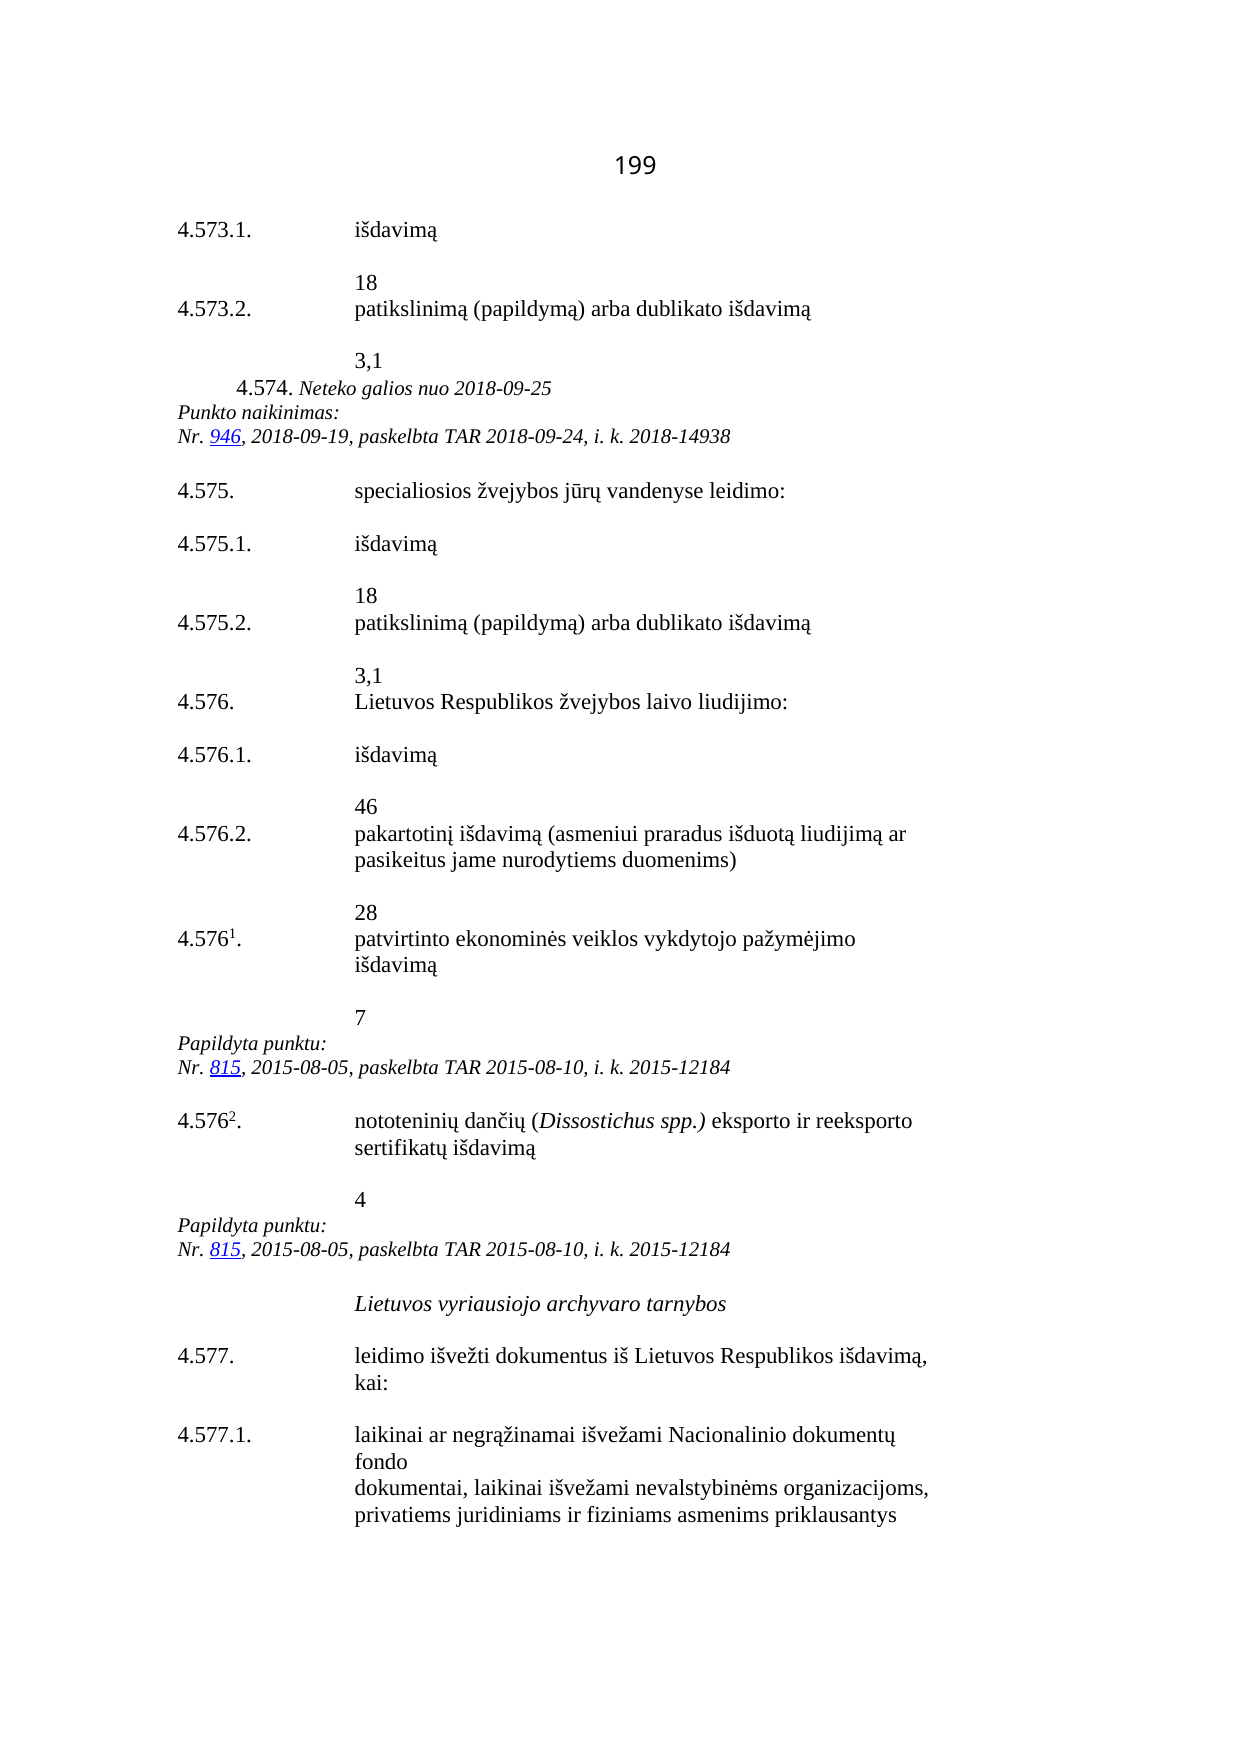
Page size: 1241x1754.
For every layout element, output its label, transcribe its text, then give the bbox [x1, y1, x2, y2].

text 4.576.1. išdavimą 46 [177, 741, 945, 820]
text 4.574. Neteko galios nuo 2018-09-25 [177, 374, 1093, 400]
text 4.573.1. išdavimą 18 [177, 216, 945, 295]
text pasikeitus jame nurodytiems duomenims) 28 [354, 846, 945, 925]
text išdavimą 7 [354, 952, 945, 1031]
text 4.5762. nototeninių dančių (Dissostichus spp.) eksporto ir reeksporto [177, 1107, 945, 1134]
text Nr. 815, 2015-08-05, paskelbta TAR 2015-08-10, i. k. 2015-12184 [177, 1055, 1093, 1079]
text Punkto naikinimas: [177, 400, 1093, 424]
text sertifikatų išdavimą 4 [354, 1134, 945, 1213]
text Lietuvos vyriausiojo archyvaro tarnybos [354, 1290, 945, 1342]
text Nr. 946, 2018-09-19, paskelbta TAR 2018-09-24, i. k. 2018-14938 [177, 424, 1093, 448]
text Papildyta punktu: [177, 1031, 1093, 1055]
text 4.5761. patvirtinto ekonominės veiklos vykdytojo pažymėjimo [177, 925, 945, 952]
text 4.575.2. patikslinimą (papildymą) arba dublikato išdavimą 3,1 [177, 609, 945, 688]
text 4.573.2. patikslinimą (papildymą) arba dublikato išdavimą 3,1 [177, 295, 945, 374]
text Nr. 815, 2015-08-05, paskelbta TAR 2015-08-10, i. k. 2015-12184 [177, 1237, 1093, 1261]
text 4.575. specialiosios žvejybos jūrų vandenyse leidimo: [177, 477, 945, 530]
text dokumentai, laikinai išvežami nevalstybinėms organizacijoms, [354, 1474, 945, 1501]
text 4.577. leidimo išvežti dokumentus iš Lietuvos Respublikos išdavimą, kai: [177, 1342, 945, 1422]
text 4.576.2. pakartotinį išdavimą (asmeniui praradus išduotą liudijimą ar [177, 820, 945, 846]
text 4.577.1. laikinai ar negrąžinamai išvežami Nacionalinio dokumentų fondo [177, 1422, 945, 1474]
text privatiems juridiniams ir fiziniams asmenims priklausantys [354, 1501, 945, 1527]
text 4.575.1. išdavimą 18 [177, 530, 945, 609]
text 4.576. Lietuvos Respublikos žvejybos laivo liudijimo: [177, 688, 945, 741]
text Papildyta punktu: [177, 1213, 1093, 1237]
